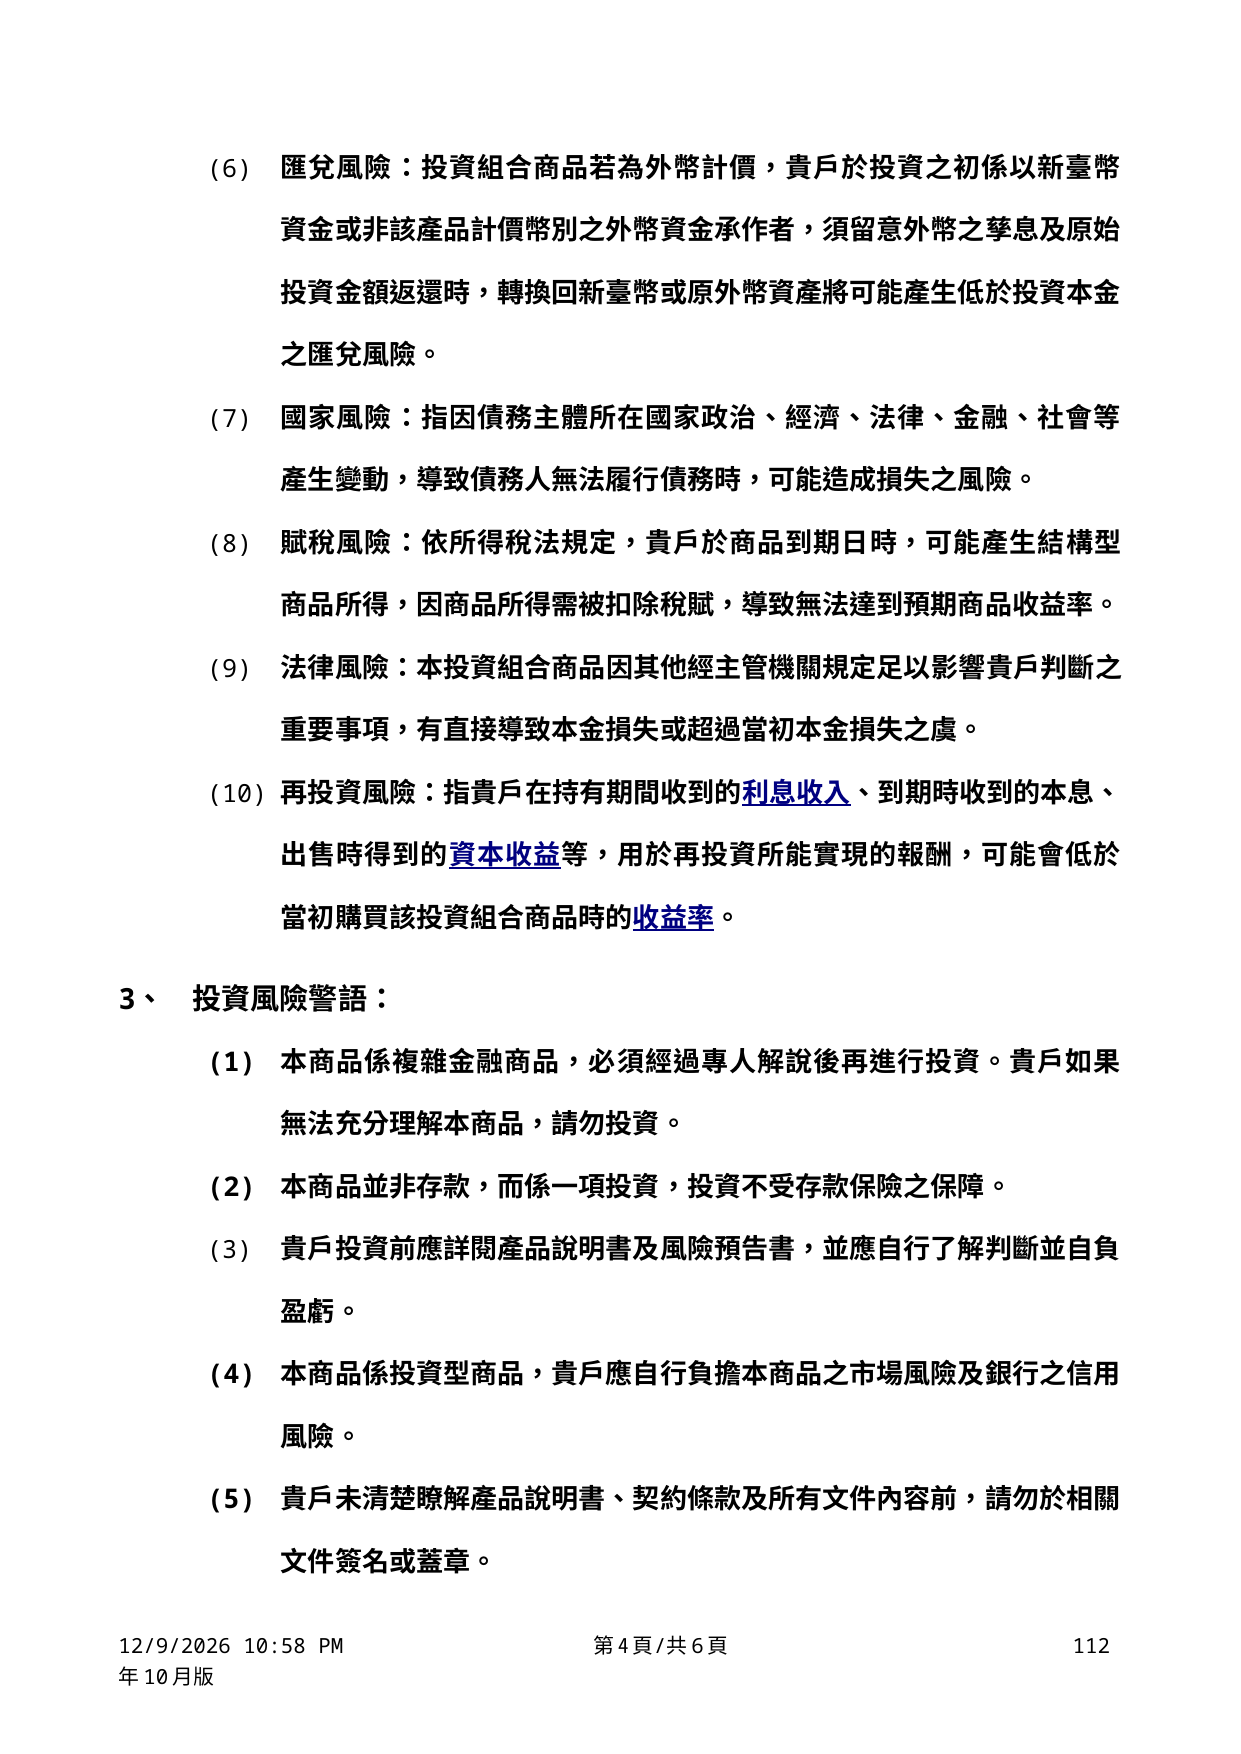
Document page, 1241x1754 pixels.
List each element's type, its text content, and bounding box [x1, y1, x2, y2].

list 法律風險：本投資組合商品因其他經主管機關規定足以影響貴戶判斷之重要事項，有直接導致本金損失或超過當初本金損失之虞。 [207, 624, 1122, 749]
list 再投資風險：指貴戶在持有期間收到的利息收入、到期時收到的本息、出售時得到的資本收益等，用於再投資所能實現的報酬，可能會低於 當初購買該投資組合商品時的收益率。 [207, 749, 1122, 936]
list 投資風險警語： [118, 955, 1122, 1018]
list 本商品並非存款，而係一項投資，投資不受存款保險之保障。 [207, 1143, 1122, 1205]
list 賦稅風險：依所得稅法規定，貴戶於商品到期日時，可能產生結構型 商品所得，因商品所得需被扣除稅賦，導致無法達到預期商品收益率。 [207, 499, 1122, 624]
list 貴戶未清楚瞭解產品說明書、契約條款及所有文件內容前，請勿於相關文件簽名或蓋章。 [207, 1455, 1122, 1580]
list 貴戶投資前應詳閱產品說明書及風險預告書，並應自行了解判斷並自負盈虧。 [207, 1205, 1122, 1330]
list 本商品係投資型商品，貴戶應自行負擔本商品之市場風險及銀行之信用風險。 [207, 1330, 1122, 1455]
list 國家風險：指因債務主體所在國家政治、經濟、法律、金融、社會等 產生變動，導致債務人無法履行債務時，可能造成損失之風險。 [207, 374, 1122, 499]
list 本商品係複雜金融商品，必須經過專人解說後再進行投資。貴戶如果 無法充分理解本商品，請勿投資。 [207, 1018, 1122, 1143]
list 匯兌風險：投資組合商品若為外幣計價，貴戶於投資之初係以新臺幣 資金或非該產品計價幣別之外幣資金承作者，須留意外幣之孳息及原始投資金額返還時，轉換回新臺幣或原外幣資產將可能產生低於投資本金之匯兌風險。 [207, 124, 1122, 374]
